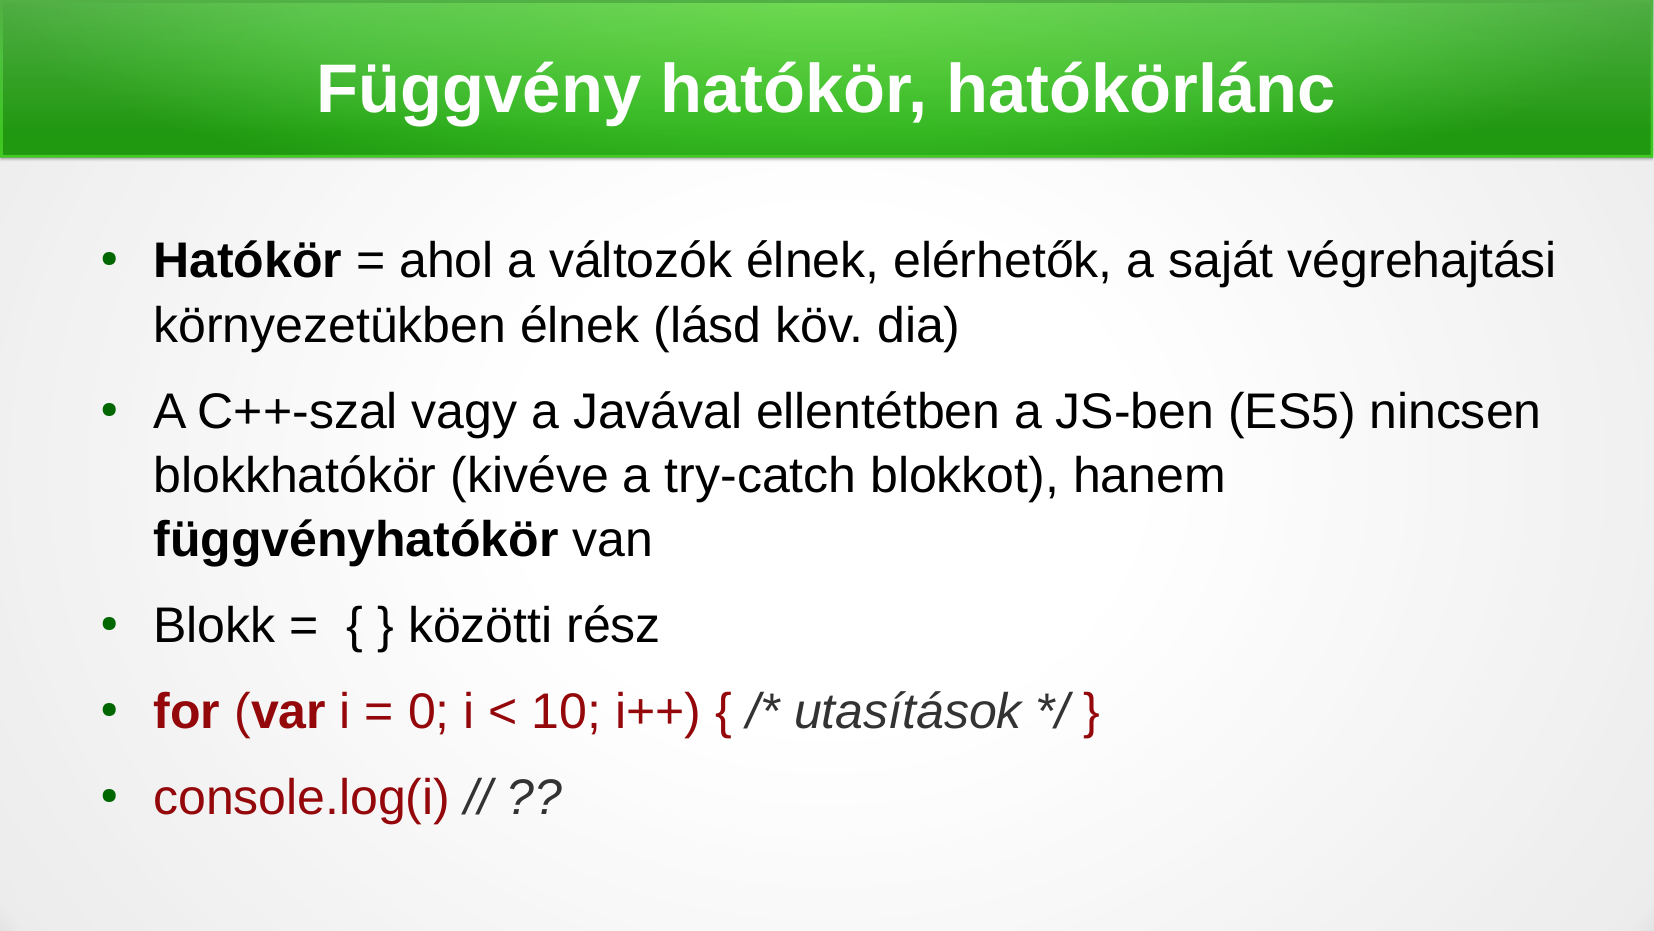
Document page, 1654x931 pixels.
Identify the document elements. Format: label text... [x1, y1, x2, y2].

title Függvény hatókör, hatókörlánc [82, 35, 1571, 142]
list Hatókör = ahol a változók élnek, elérhetők, a saját végrehajtási környezetükben élnek (lásd köv. dia) A C++-szal vagy a Javával ellentétben a JS-ben (ES5) nincsen blokkhatókör (kivéve a try-catch blokkot), hanem függvényhatókör van Blokk = { } közötti rész for (var i = 0; i < 10; i++) { /* utasítások */ } console.log(i) // ?? [82, 224, 1571, 931]
